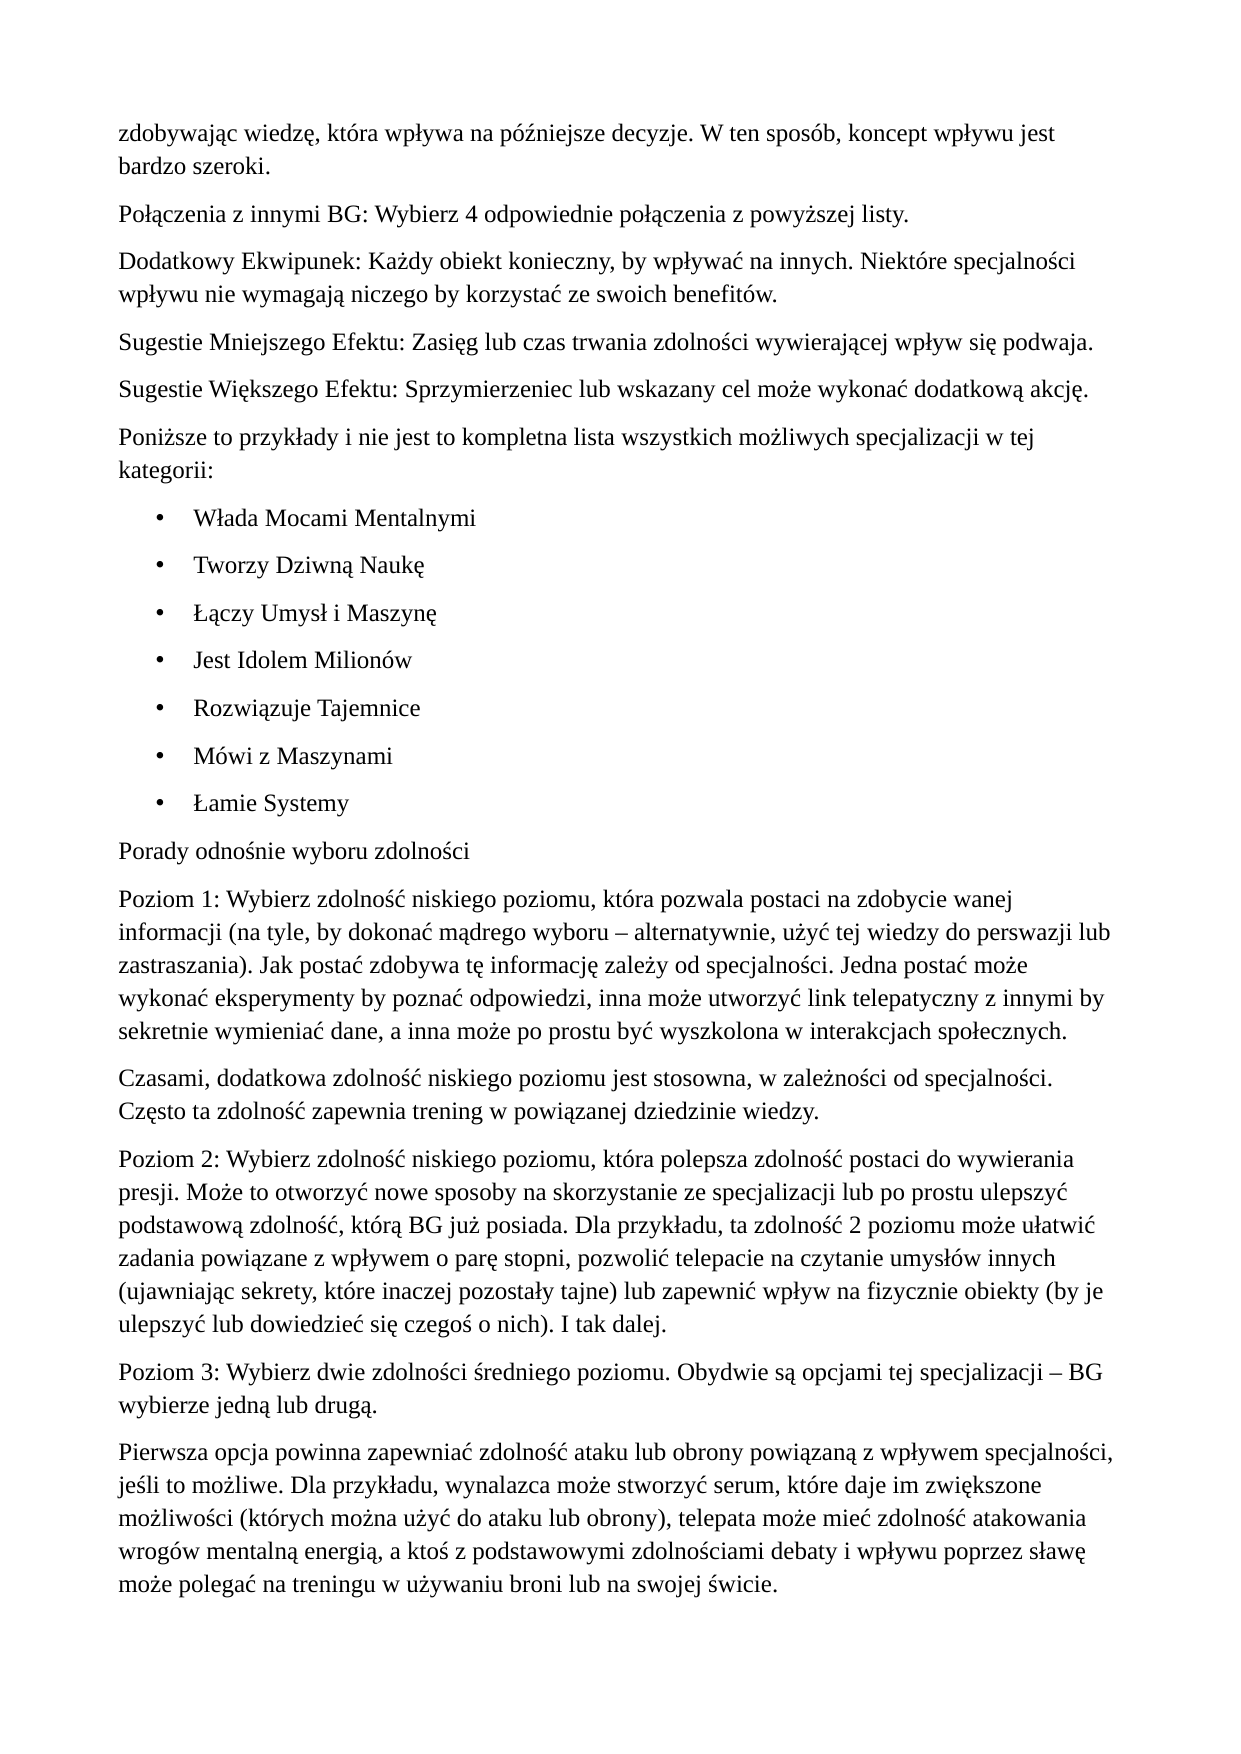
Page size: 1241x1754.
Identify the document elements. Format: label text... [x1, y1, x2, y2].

text Poniższe to przykłady i nie jest to kompletna lista wszystkich możliwych specjalizacji w tej kategorii: [118, 422, 1122, 484]
text Poziom 1: Wybierz zdolność niskiego poziomu, która pozwala postaci na zdobycie wanej informacji (na tyle, by dokonać mądrego wyboru – alternatywnie, użyć tej wiedzy do perswazji lub zastraszania). Jak postać zdobywa tę informację zależy od specjalności. Jedna postać może wykonać eksperymenty by poznać odpowiedzi, inna może utworzyć link telepatyczny z innymi by sekretnie wymieniać dane, a inna może po prostu być wyszkolona w interakcjach społecznych. [118, 884, 1122, 1044]
list Jest Idolem Milionów [156, 646, 1122, 674]
text Porady odnośnie wyboru zdolności [118, 836, 1122, 865]
list Tworzy Dziwną Naukę [156, 550, 1122, 579]
list Rozwiązuje Tajemnice [156, 693, 1122, 722]
text Sugestie Większego Efektu: Sprzymierzeniec lub wskazany cel może wykonać dodatkową akcję. [118, 374, 1122, 403]
list Łamie Systemy [156, 788, 1122, 817]
text Poziom 2: Wybierz zdolność niskiego poziomu, która polepsza zdolność postaci do wywierania presji. Może to otworzyć nowe sposoby na skorzystanie ze specjalizacji lub po prostu ulepszyć podstawową zdolność, którą BG już posiada. Dla przykładu, ta zdolność 2 poziomu może ułatwić zadania powiązane z wpływem o parę stopni, pozwolić telepacie na czytanie umysłów innych (ujawniając sekrety, które inaczej pozostały tajne) lub zapewnić wpływ na fizycznie obiekty (by je ulepszyć lub dowiedzieć się czegoś o nich). I tak dalej. [118, 1144, 1122, 1338]
text Pierwsza opcja powinna zapewniać zdolność ataku lub obrony powiązaną z wpływem specjalności, jeśli to możliwe. Dla przykładu, wynalazca może stworzyć serum, które daje im zwiększone możliwości (których można użyć do ataku lub obrony), telepata może mieć zdolność atakowania wrogów mentalną energią, a ktoś z podstawowymi zdolnościami debaty i wpływu poprzez sławę może polegać na treningu w używaniu broni lub na swojej świcie. [118, 1437, 1122, 1598]
text Sugestie Mniejszego Efektu: Zasięg lub czas trwania zdolności wywierającej wpływ się podwaja. [118, 327, 1122, 356]
text Poziom 3: Wybierz dwie zdolności średniego poziomu. Obydwie są opcjami tej specjalizacji – BG wybierze jedną lub drugą. [118, 1357, 1122, 1418]
list Włada Mocami Mentalnymi [156, 503, 1122, 532]
text Czasami, dodatkowa zdolność niskiego poziomu jest stosowna, w zależności od specjalności. Często ta zdolność zapewnia trening w powiązanej dziedzinie wiedzy. [118, 1063, 1122, 1125]
list Mówi z Maszynami [156, 741, 1122, 769]
text zdobywając wiedzę, która wpływa na późniejsze decyzje. W ten sposób, koncept wpływu jest bardzo szeroki. [118, 118, 1122, 180]
text Połączenia z innymi BG: Wybierz 4 odpowiednie połączenia z powyższej listy. [118, 199, 1122, 227]
text Dodatkowy Ekwipunek: Każdy obiekt konieczny, by wpływać na innych. Niektóre specjalności wpływu nie wymagają niczego by korzystać ze swoich benefitów. [118, 246, 1122, 308]
list Łączy Umysł i Maszynę [156, 598, 1122, 627]
